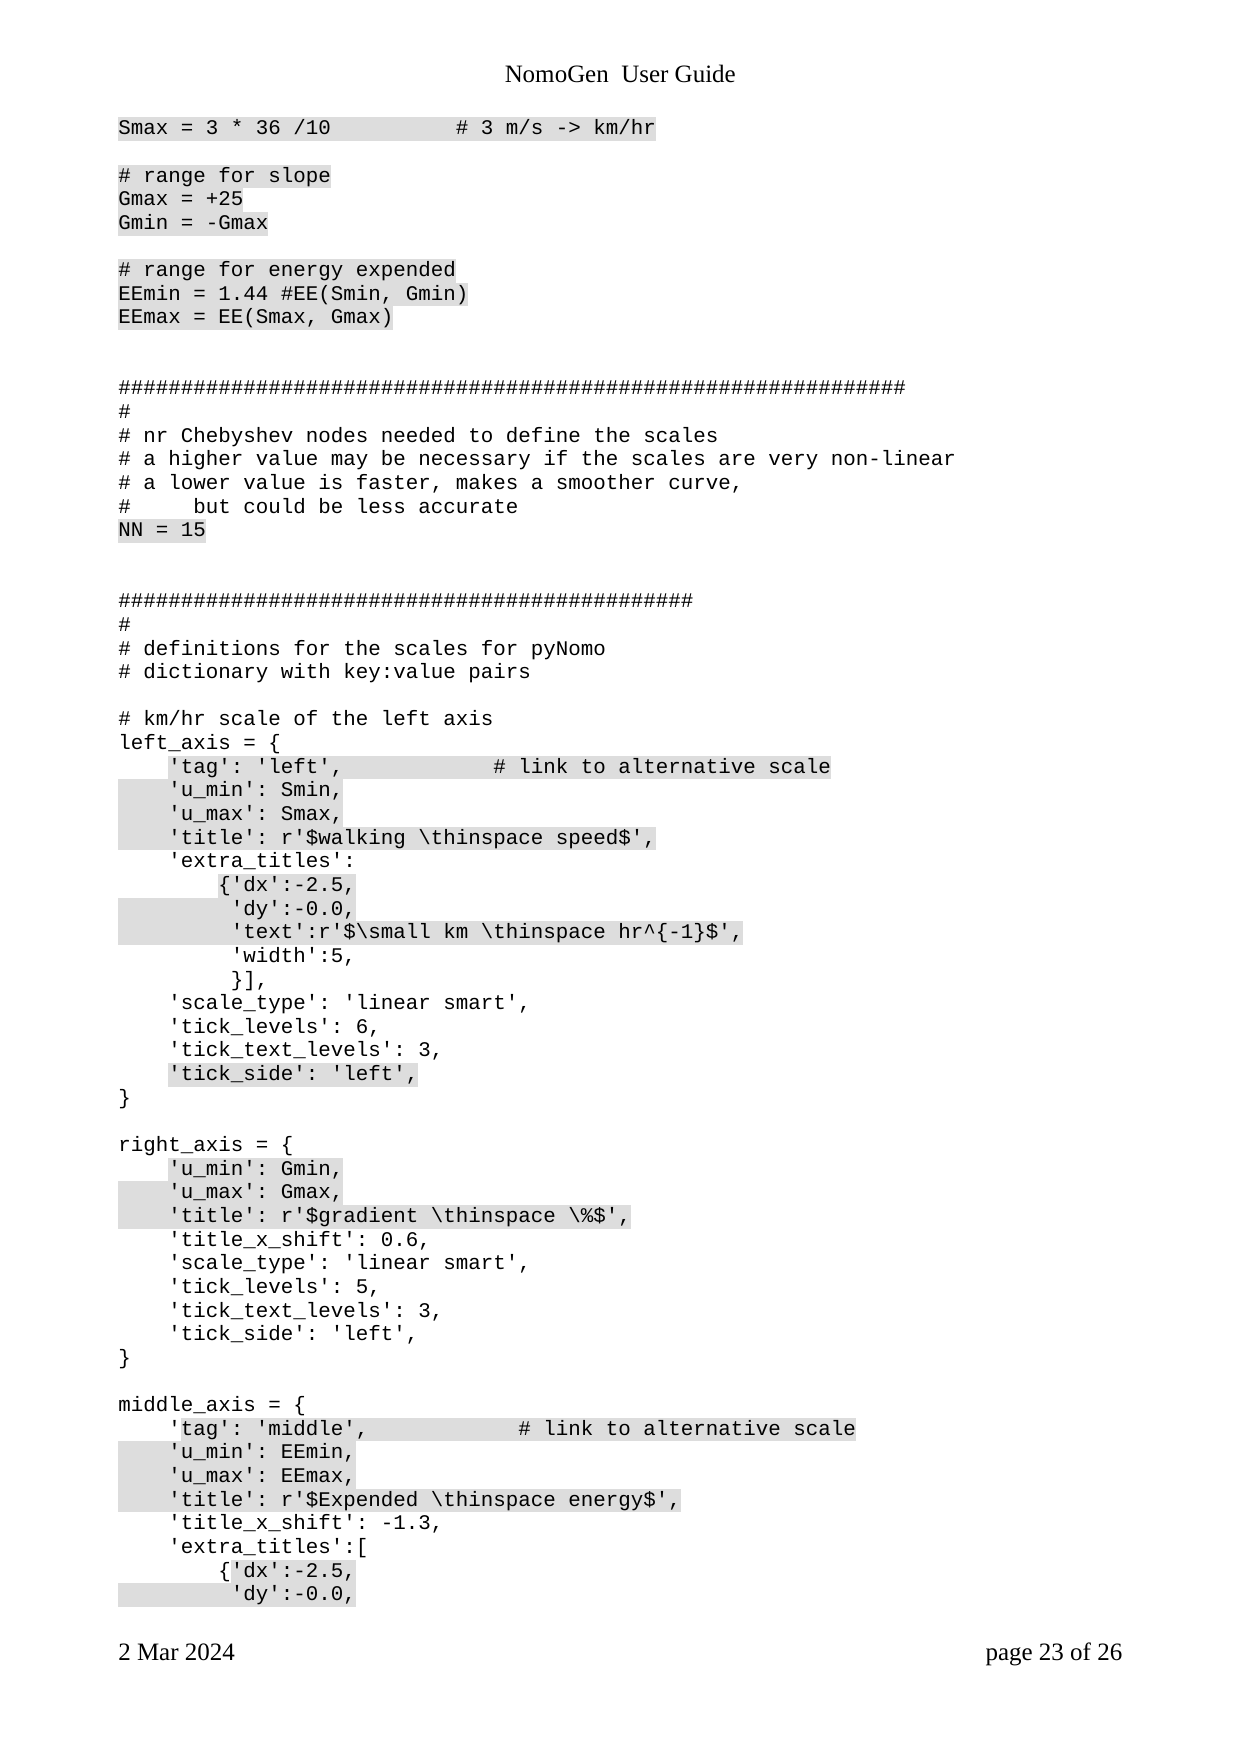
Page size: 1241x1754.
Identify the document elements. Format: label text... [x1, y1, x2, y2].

text 'text':r'$\small km \thinspace hr^{-1}$', [118, 921, 1122, 945]
text ############################################## [118, 590, 1122, 614]
text # [118, 401, 1122, 425]
text 'dy':-0.0, [118, 898, 1122, 921]
text 'width':5, [118, 945, 1122, 968]
text 'u_max': Gmax, [118, 1181, 1122, 1205]
text } [118, 1087, 1122, 1110]
text 'tag': 'left', # link to alternative scale [118, 756, 1122, 779]
text 'tick_side': 'left', [118, 1063, 1122, 1087]
text EEmax = EE(Smax, Gmax) [118, 306, 1122, 330]
text # but could be less accurate [118, 496, 1122, 519]
text 'u_min': Smin, [118, 779, 1122, 803]
text Gmin = -Gmax [118, 212, 1122, 236]
text 'tick_levels': 6, [118, 1016, 1122, 1039]
text 'extra_titles': [118, 850, 1122, 874]
text 'title_x_shift': -1.3, [118, 1512, 1122, 1536]
text 'u_max': EEmax, [118, 1465, 1122, 1489]
text 'scale_type': 'linear smart', [118, 1252, 1122, 1276]
text 'u_min': EEmin, [118, 1441, 1122, 1465]
text EEmin = 1.44 #EE(Smin, Gmin) [118, 283, 1122, 306]
text }], [118, 968, 1122, 992]
text Gmax = +25 [118, 188, 1122, 212]
text # range for slope [118, 164, 1122, 188]
text # nr Chebyshev nodes needed to define the scales [118, 425, 1122, 448]
text # a higher value may be necessary if the scales are very non-linear [118, 448, 1122, 472]
text 'title': r'$gradient \thinspace \%$', [118, 1205, 1122, 1229]
text NN = 15 [118, 519, 1122, 543]
text 'tick_text_levels': 3, [118, 1039, 1122, 1063]
text 'u_min': Gmin, [118, 1158, 1122, 1181]
text {'dx':-2.5, [118, 1560, 1122, 1583]
text 'title_x_shift': 0.6, [118, 1229, 1122, 1252]
text 'tag': 'middle', # link to alternative scale [118, 1418, 1122, 1441]
text middle_axis = { [118, 1394, 1122, 1418]
text 'tick_side': 'left', [118, 1323, 1122, 1347]
text # [118, 614, 1122, 637]
text # definitions for the scales for pyNomo [118, 637, 1122, 661]
text 'u_max': Smax, [118, 803, 1122, 827]
text left_axis = { [118, 732, 1122, 756]
text ############################################################### [118, 377, 1122, 401]
text 'tick_levels': 5, [118, 1276, 1122, 1299]
text # range for energy expended [118, 259, 1122, 283]
text 'title': r'$Expended \thinspace energy$', [118, 1489, 1122, 1512]
text {'dx':-2.5, [118, 874, 1122, 898]
text # a lower value is faster, makes a smoother curve, [118, 472, 1122, 496]
text 'scale_type': 'linear smart', [118, 992, 1122, 1016]
text 'dy':-0.0, [118, 1583, 1122, 1607]
text 'title': r'$walking \thinspace speed$', [118, 827, 1122, 850]
text # dictionary with key:value pairs [118, 661, 1122, 685]
text # km/hr scale of the left axis [118, 708, 1122, 732]
text 'tick_text_levels': 3, [118, 1299, 1122, 1323]
text right_axis = { [118, 1134, 1122, 1158]
text Smax = 3 * 36 /10 # 3 m/s -> km/hr [118, 117, 1122, 141]
text 'extra_titles':[ [118, 1536, 1122, 1560]
text } [118, 1347, 1122, 1371]
